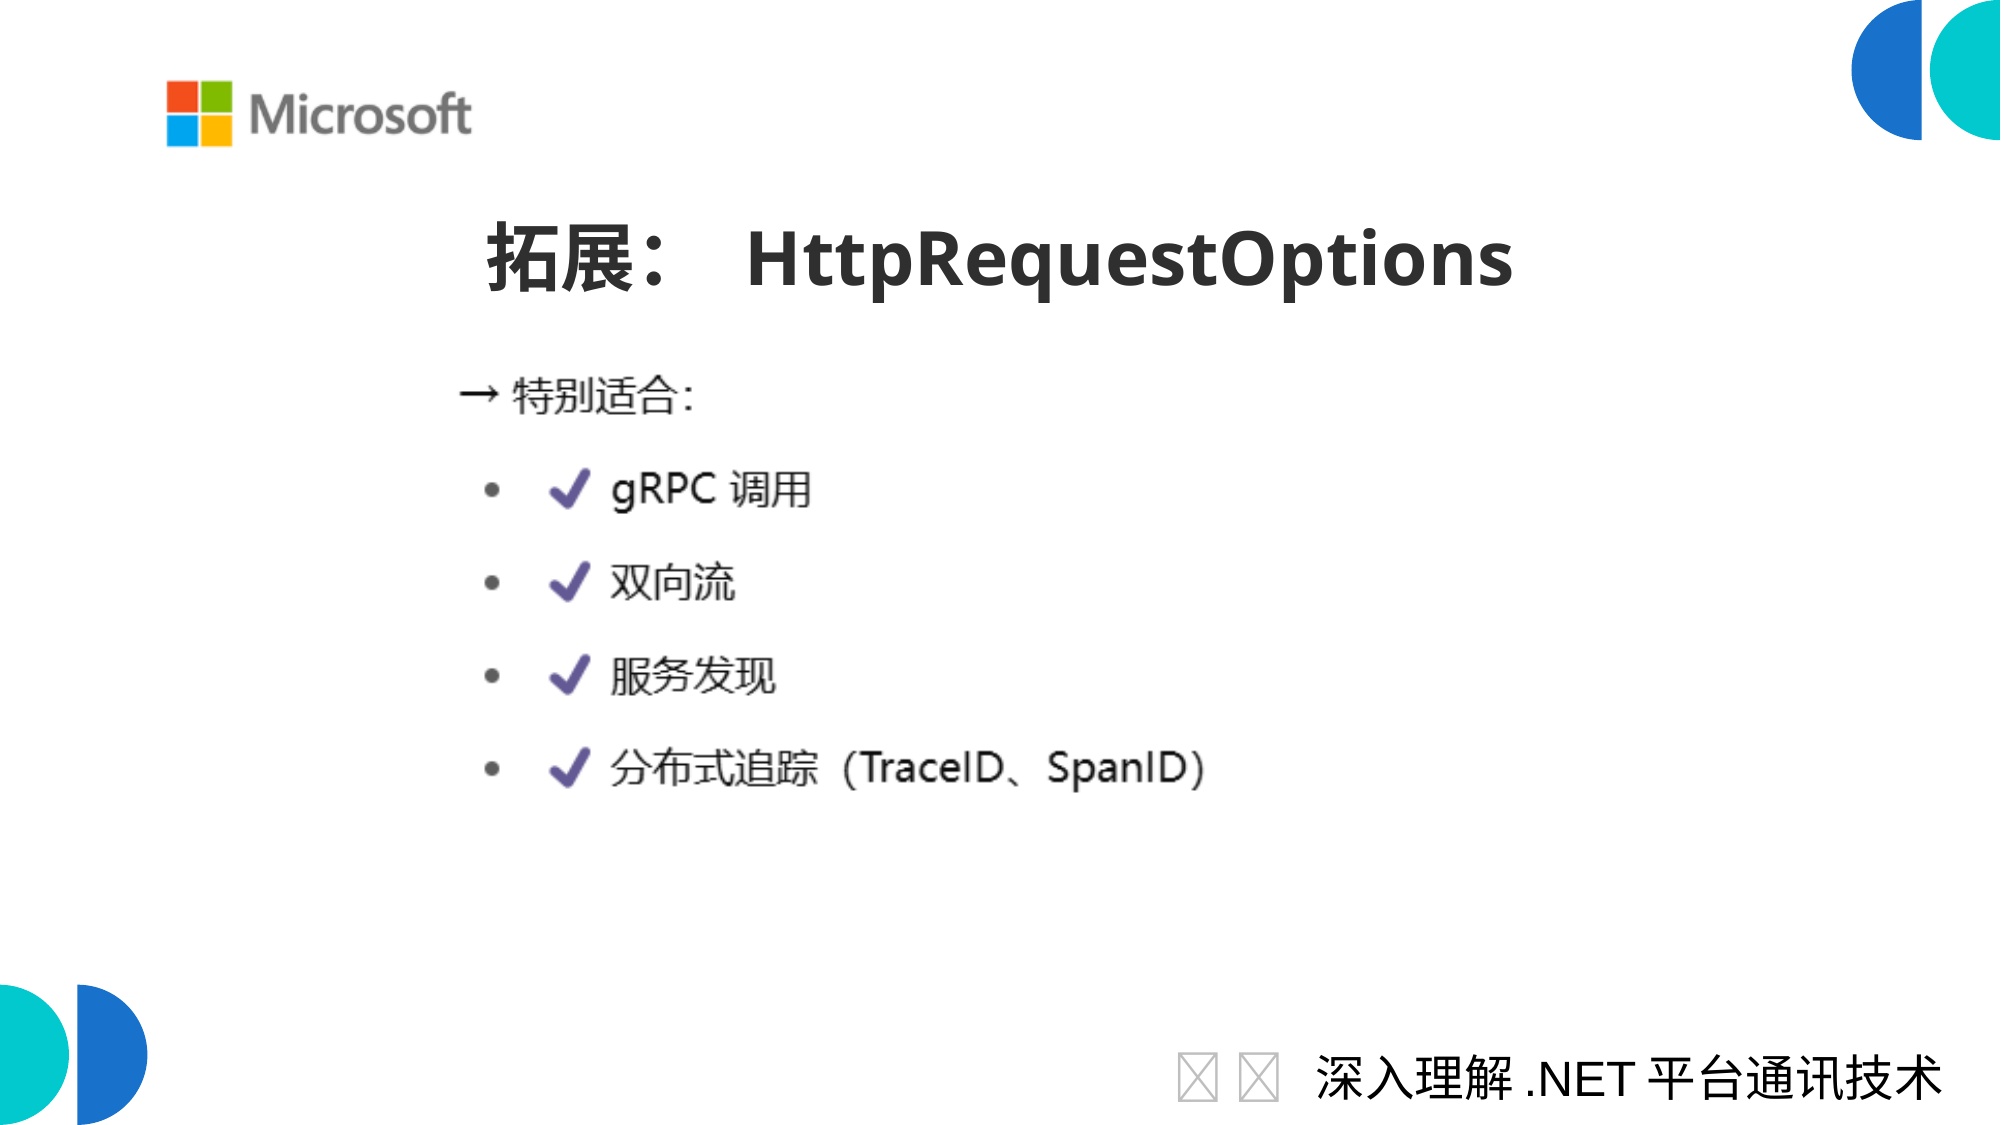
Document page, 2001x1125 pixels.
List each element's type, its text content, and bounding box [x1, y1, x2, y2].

picture [291, 359, 1802, 890]
title 拓展： HttpRequestOptions [138, 174, 1862, 361]
subtitle 🚀 🚀 深入理解.NET平台通讯技术 [1173, 1046, 1952, 1107]
picture [85, 41, 552, 189]
